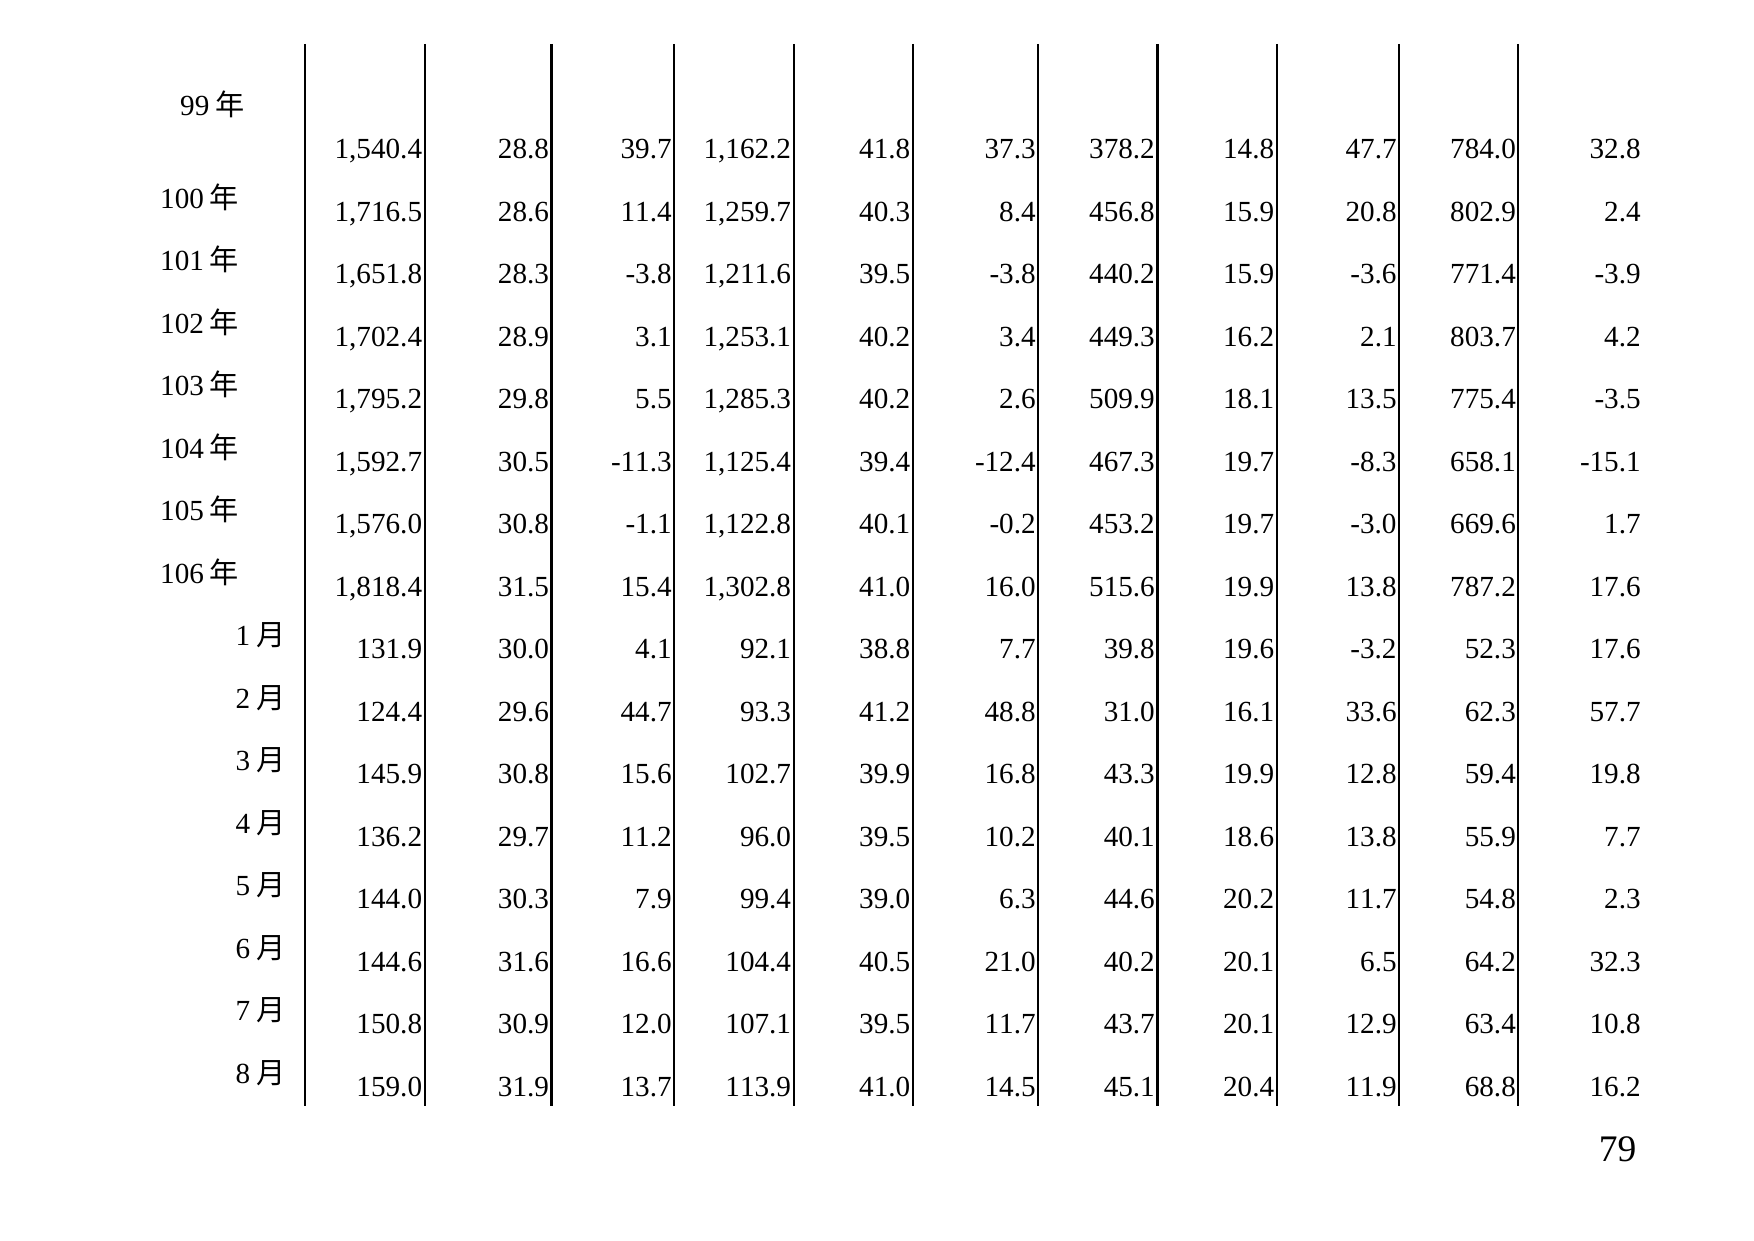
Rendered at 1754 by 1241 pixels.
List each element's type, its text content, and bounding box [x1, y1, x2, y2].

table_cell 15.9 [1159, 169, 1276, 231]
table_cell 2.6 [914, 356, 1037, 419]
table_cell 1,259.7 [675, 169, 793, 231]
table_cell 515.6 [1039, 544, 1156, 606]
table_cell 7月 [111, 981, 304, 1044]
table_cell 456.8 [1039, 169, 1156, 231]
table_cell 144.0 [306, 856, 424, 919]
table_cell 41.8 [795, 44, 912, 169]
table_cell -11.3 [553, 419, 673, 481]
table_cell 59.4 [1400, 731, 1517, 794]
table_cell 19.7 [1159, 481, 1276, 544]
table_cell 1,285.3 [675, 356, 793, 419]
table_cell 7.7 [1519, 794, 1643, 856]
table_cell 669.6 [1400, 481, 1517, 544]
table_cell 16.2 [1519, 1044, 1643, 1106]
table_cell 145.9 [306, 731, 424, 794]
table_cell 39.4 [795, 419, 912, 481]
table_cell 378.2 [1039, 44, 1156, 169]
table_cell 784.0 [1400, 44, 1517, 169]
table_cell 40.2 [1039, 919, 1156, 981]
table_cell -0.2 [914, 481, 1037, 544]
table_cell -15.1 [1519, 419, 1643, 481]
table_cell 6月 [111, 919, 304, 981]
table_cell 38.8 [795, 606, 912, 669]
table_cell 20.4 [1159, 1044, 1276, 1106]
table_cell 102.7 [675, 731, 793, 794]
table_cell -12.4 [914, 419, 1037, 481]
table_cell 1.7 [1519, 481, 1643, 544]
table_cell 62.3 [1400, 669, 1517, 731]
table_cell 99.4 [675, 856, 793, 919]
table_cell -3.8 [553, 231, 673, 294]
table_cell 1,253.1 [675, 294, 793, 356]
table_cell 20.1 [1159, 919, 1276, 981]
table_cell 4.2 [1519, 294, 1643, 356]
table_cell 12.9 [1278, 981, 1398, 1044]
table_cell 102年 [111, 294, 304, 356]
table_cell 39.0 [795, 856, 912, 919]
table_cell 39.8 [1039, 606, 1156, 669]
table_cell 3月 [111, 731, 304, 794]
table_cell 802.9 [1400, 169, 1517, 231]
table_cell 6.5 [1278, 919, 1398, 981]
table_cell 2月 [111, 669, 304, 731]
table_cell 37.3 [914, 44, 1037, 169]
table_cell 20.1 [1159, 981, 1276, 1044]
table_cell 5月 [111, 856, 304, 919]
table_cell 19.9 [1159, 731, 1276, 794]
table_cell 2.1 [1278, 294, 1398, 356]
table_cell 44.7 [553, 669, 673, 731]
table_cell 1月 [111, 606, 304, 669]
table_cell 21.0 [914, 919, 1037, 981]
table_cell 16.2 [1159, 294, 1276, 356]
table_cell 17.6 [1519, 544, 1643, 606]
table_cell 100年 [111, 169, 304, 231]
table_cell 20.8 [1278, 169, 1398, 231]
table_cell 20.2 [1159, 856, 1276, 919]
table_cell 31.9 [426, 1044, 550, 1106]
table_cell 150.8 [306, 981, 424, 1044]
table_cell 144.6 [306, 919, 424, 981]
table_cell 39.9 [795, 731, 912, 794]
table_cell 57.7 [1519, 669, 1643, 731]
table_cell 13.5 [1278, 356, 1398, 419]
table_cell 13.8 [1278, 544, 1398, 606]
table_cell 43.3 [1039, 731, 1156, 794]
table_cell 68.8 [1400, 1044, 1517, 1106]
table_cell 113.9 [675, 1044, 793, 1106]
table_cell 136.2 [306, 794, 424, 856]
table_cell 14.8 [1159, 44, 1276, 169]
table_cell 29.8 [426, 356, 550, 419]
table_cell 45.1 [1039, 1044, 1156, 1106]
table_cell 1,702.4 [306, 294, 424, 356]
table_cell 3.4 [914, 294, 1037, 356]
table_cell 19.9 [1159, 544, 1276, 606]
table_cell -3.8 [914, 231, 1037, 294]
table_cell 509.9 [1039, 356, 1156, 419]
table_cell 467.3 [1039, 419, 1156, 481]
table_cell 787.2 [1400, 544, 1517, 606]
table_cell 1,818.4 [306, 544, 424, 606]
table_cell 13.7 [553, 1044, 673, 1106]
table_cell 771.4 [1400, 231, 1517, 294]
table_cell 30.5 [426, 419, 550, 481]
table_cell 8月 [111, 1044, 304, 1106]
table_cell 10.8 [1519, 981, 1643, 1044]
table_cell 99年 [111, 44, 304, 169]
table_cell 63.4 [1400, 981, 1517, 1044]
table_cell 39.5 [795, 794, 912, 856]
table_cell 10.2 [914, 794, 1037, 856]
table_cell 19.8 [1519, 731, 1643, 794]
table_cell 31.0 [1039, 669, 1156, 731]
table_cell 31.5 [426, 544, 550, 606]
table_cell -3.2 [1278, 606, 1398, 669]
table_cell 19.6 [1159, 606, 1276, 669]
table_cell 2.4 [1519, 169, 1643, 231]
table_cell 104.4 [675, 919, 793, 981]
table_cell 1,211.6 [675, 231, 793, 294]
table_cell 15.9 [1159, 231, 1276, 294]
table_cell 1,122.8 [675, 481, 793, 544]
table_cell 15.4 [553, 544, 673, 606]
table_cell 44.6 [1039, 856, 1156, 919]
table_cell 7.7 [914, 606, 1037, 669]
table_cell 1,795.2 [306, 356, 424, 419]
table_cell 30.8 [426, 481, 550, 544]
table_cell 40.1 [1039, 794, 1156, 856]
table_cell -3.0 [1278, 481, 1398, 544]
table_cell 1,716.5 [306, 169, 424, 231]
table_cell 28.3 [426, 231, 550, 294]
table_cell 64.2 [1400, 919, 1517, 981]
table_cell 2.3 [1519, 856, 1643, 919]
table_cell 11.4 [553, 169, 673, 231]
table_cell 103年 [111, 356, 304, 419]
table_cell 41.0 [795, 544, 912, 606]
table_cell 124.4 [306, 669, 424, 731]
table_cell 39.5 [795, 981, 912, 1044]
table_cell 775.4 [1400, 356, 1517, 419]
table_cell 30.3 [426, 856, 550, 919]
table_cell 30.8 [426, 731, 550, 794]
table_cell 803.7 [1400, 294, 1517, 356]
table_cell 54.8 [1400, 856, 1517, 919]
table_cell 32.3 [1519, 919, 1643, 981]
table_cell 28.6 [426, 169, 550, 231]
table_cell 7.9 [553, 856, 673, 919]
table_cell 31.6 [426, 919, 550, 981]
table_cell 4.1 [553, 606, 673, 669]
table_cell -3.5 [1519, 356, 1643, 419]
table_cell 5.5 [553, 356, 673, 419]
table_cell 107.1 [675, 981, 793, 1044]
table_cell 93.3 [675, 669, 793, 731]
table_cell 33.6 [1278, 669, 1398, 731]
table_cell -8.3 [1278, 419, 1398, 481]
table_cell 92.1 [675, 606, 793, 669]
table_cell 104年 [111, 419, 304, 481]
table_cell 131.9 [306, 606, 424, 669]
table_cell 13.8 [1278, 794, 1398, 856]
table_cell 28.9 [426, 294, 550, 356]
table_cell 11.7 [914, 981, 1037, 1044]
table_cell 453.2 [1039, 481, 1156, 544]
table_cell 96.0 [675, 794, 793, 856]
table_cell 105年 [111, 481, 304, 544]
table_cell 6.3 [914, 856, 1037, 919]
table_cell 40.1 [795, 481, 912, 544]
table_cell 449.3 [1039, 294, 1156, 356]
table_cell 30.9 [426, 981, 550, 1044]
table_cell -3.9 [1519, 231, 1643, 294]
table_cell 1,592.7 [306, 419, 424, 481]
table_cell 47.7 [1278, 44, 1398, 169]
table_cell 14.5 [914, 1044, 1037, 1106]
table_cell 29.7 [426, 794, 550, 856]
table_cell 16.6 [553, 919, 673, 981]
table_cell 39.5 [795, 231, 912, 294]
table_cell 1,651.8 [306, 231, 424, 294]
table_cell 1,162.2 [675, 44, 793, 169]
table_cell 4月 [111, 794, 304, 856]
table_cell -1.1 [553, 481, 673, 544]
table_cell 15.6 [553, 731, 673, 794]
table_cell 30.0 [426, 606, 550, 669]
table_cell 11.9 [1278, 1044, 1398, 1106]
table_cell 11.7 [1278, 856, 1398, 919]
table_cell 41.2 [795, 669, 912, 731]
table_cell 16.1 [1159, 669, 1276, 731]
table_cell 12.8 [1278, 731, 1398, 794]
table_cell 101年 [111, 231, 304, 294]
table_cell 32.8 [1519, 44, 1643, 169]
table_cell 8.4 [914, 169, 1037, 231]
table_cell 440.2 [1039, 231, 1156, 294]
table_cell 159.0 [306, 1044, 424, 1106]
table_cell 43.7 [1039, 981, 1156, 1044]
table_cell 29.6 [426, 669, 550, 731]
table_cell 55.9 [1400, 794, 1517, 856]
table_cell 40.2 [795, 356, 912, 419]
table_cell 52.3 [1400, 606, 1517, 669]
table_cell 40.2 [795, 294, 912, 356]
table_cell 106年 [111, 544, 304, 606]
table_cell 11.2 [553, 794, 673, 856]
table_cell 658.1 [1400, 419, 1517, 481]
table_cell 19.7 [1159, 419, 1276, 481]
table_cell 18.6 [1159, 794, 1276, 856]
table_cell 48.8 [914, 669, 1037, 731]
table_cell 41.0 [795, 1044, 912, 1106]
table_cell 28.8 [426, 44, 550, 169]
table_cell 12.0 [553, 981, 673, 1044]
table_cell 40.3 [795, 169, 912, 231]
table_cell 40.5 [795, 919, 912, 981]
table_cell 3.1 [553, 294, 673, 356]
table_cell 1,540.4 [306, 44, 424, 169]
table_cell 18.1 [1159, 356, 1276, 419]
table_cell 16.8 [914, 731, 1037, 794]
table_cell 16.0 [914, 544, 1037, 606]
table_cell -3.6 [1278, 231, 1398, 294]
table_cell 17.6 [1519, 606, 1643, 669]
table_cell 1,576.0 [306, 481, 424, 544]
table_cell 1,302.8 [675, 544, 793, 606]
table_cell 39.7 [553, 44, 673, 169]
table_cell 1,125.4 [675, 419, 793, 481]
